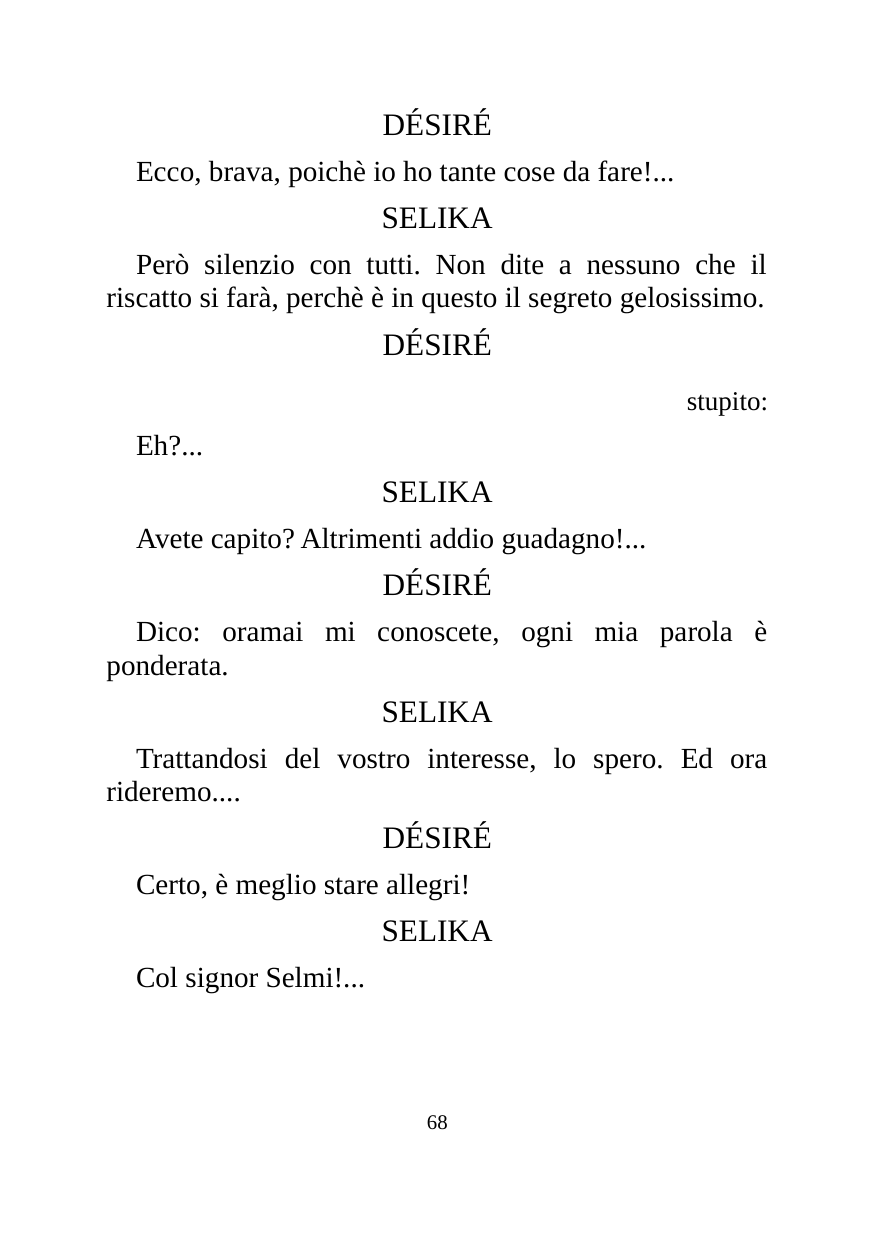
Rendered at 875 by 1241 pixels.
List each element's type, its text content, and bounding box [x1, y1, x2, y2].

text Avete capito? Altrimenti addio guadagno!... [106, 521, 768, 555]
text Certo, è meglio stare allegri! [106, 867, 768, 901]
text DÉSIRÉ [106, 326, 768, 362]
text Dico: oramai mi conoscete, ogni mia parola è ponderata. [106, 614, 768, 681]
text Però silenzio con tutti. Non dite a nessuno che il riscatto si farà, perchè è in questo il segreto gelosissimo. [106, 247, 768, 314]
text DÉSIRÉ [106, 567, 768, 602]
text DÉSIRÉ [106, 820, 768, 856]
text SELIKA [106, 693, 768, 729]
text DÉSIRÉ [106, 106, 768, 142]
text Eh?... [106, 428, 768, 462]
text Col signor Selmi!... [106, 960, 768, 994]
text SELIKA [106, 913, 768, 949]
text Trattandosi del vostro interesse, lo spero. Ed ora rideremo.... [106, 741, 768, 808]
text Ecco, brava, poichè io ho tante cose da fare!... [106, 154, 768, 187]
text SELIKA [106, 199, 768, 235]
text SELIKA [106, 473, 768, 509]
text stupito: [402, 385, 768, 416]
